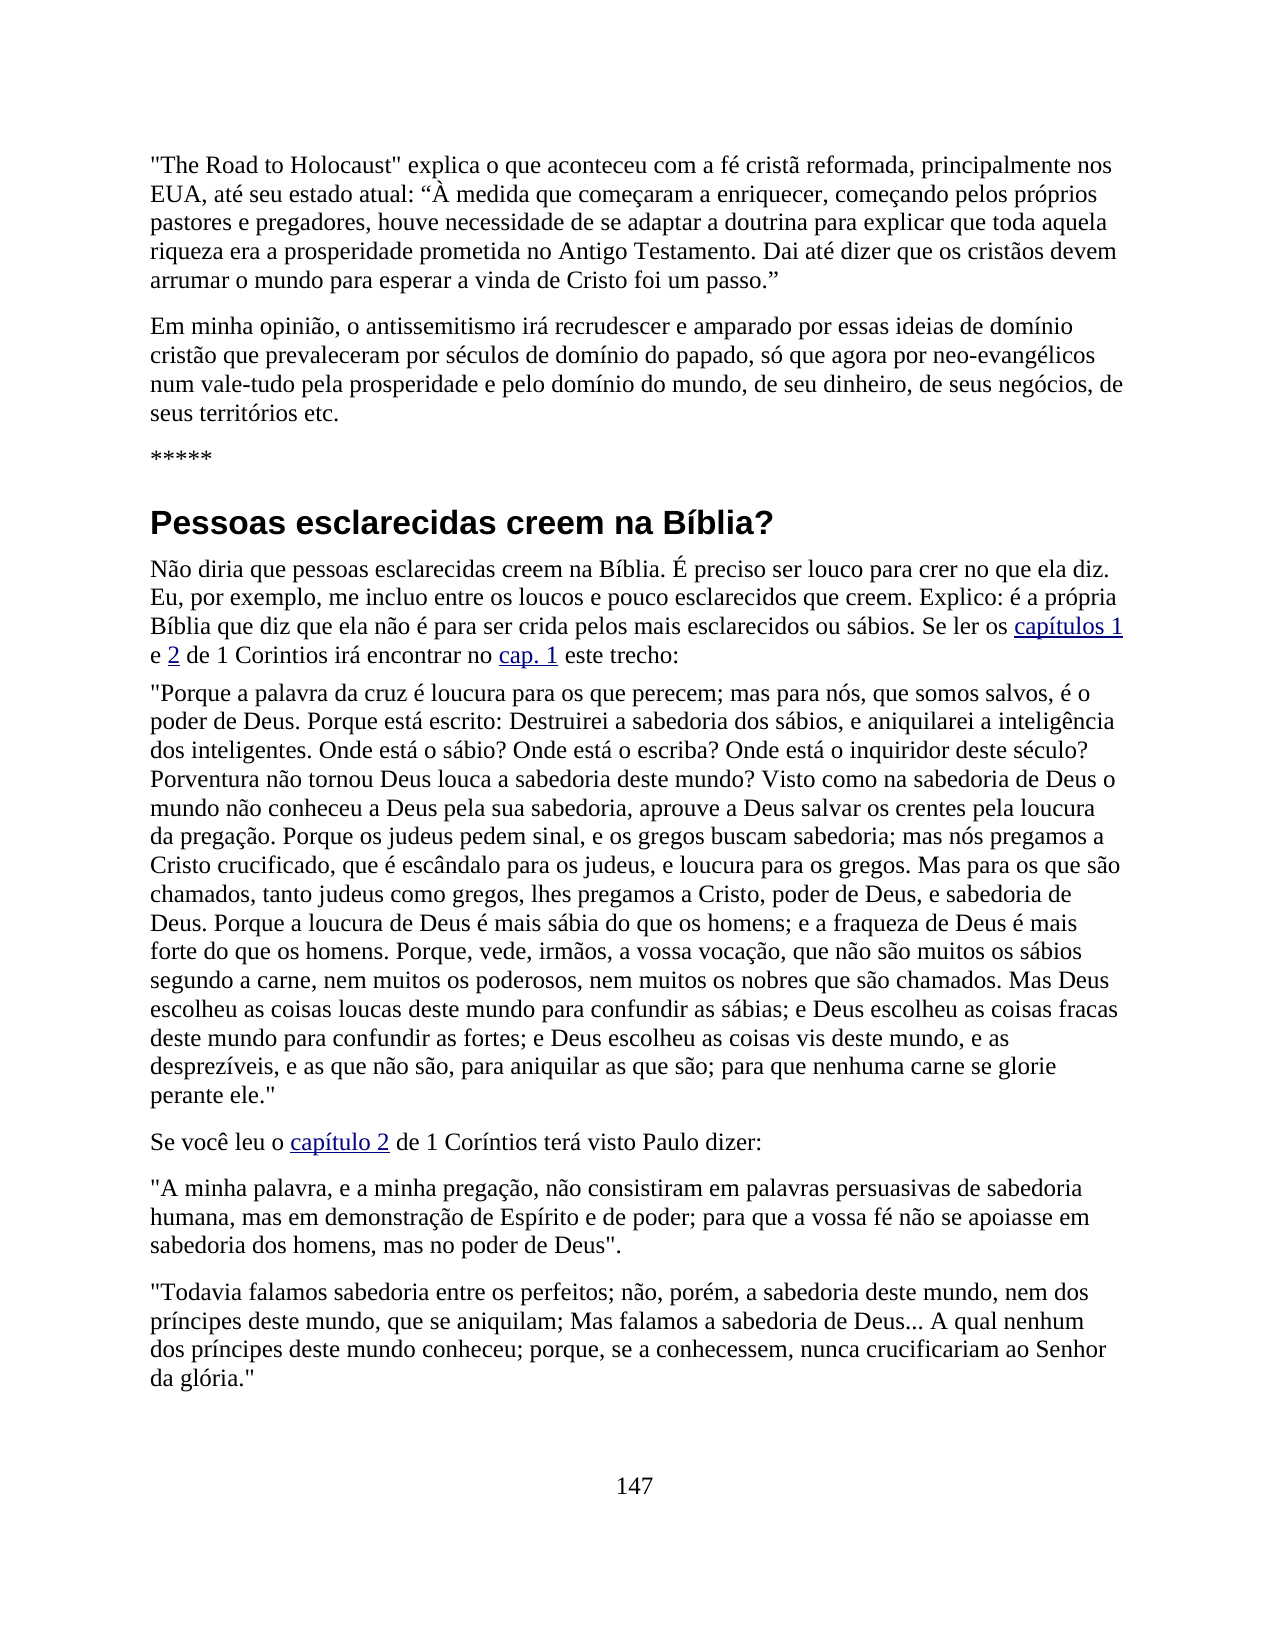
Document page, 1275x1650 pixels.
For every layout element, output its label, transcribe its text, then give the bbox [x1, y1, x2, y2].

text "The Road to Holocaust" explica o que aconteceu com a fé cristã reformada, principalmente nos EUA, até seu estado atual: “À medida que começaram a enriquecer, começando pelos próprios pastores e pregadores, houve necessidade de se adaptar a doutrina para explicar que toda aquela riqueza era a prosperidade prometida no Antigo Testamento. Dai até dizer que os cristãos devem arrumar o mundo para esperar a vinda de Cristo foi um passo.” [150, 150, 1125, 294]
text Se você leu o capítulo 2 de 1 Coríntios terá visto Paulo dizer: [150, 1127, 1125, 1155]
subtitle Pessoas esclarecidas creem na Bíblia? [150, 503, 1125, 541]
text "A minha palavra, e a minha pregação, não consistiram em palavras persuasivas de sabedoria humana, mas em demonstração de Espírito e de poder; para que a vossa fé não se apoiasse em sabedoria dos homens, mas no poder de Deus". [150, 1173, 1125, 1259]
text "Todavia falamos sabedoria entre os perfeitos; não, porém, a sabedoria deste mundo, nem dos príncipes deste mundo, que se aniquilam; Mas falamos a sabedoria de Deus... A qual nenhum dos príncipes deste mundo conheceu; porque, se a conhecessem, nunca crucificariam ao Senhor da glória." [150, 1277, 1125, 1392]
text Não diria que pessoas esclarecidas creem na Bíblia. É preciso ser louco para crer no que ela diz. Eu, por exemplo, me incluo entre os loucos e pouco esclarecidos que creem. Explico: é a própria Bíblia que diz que ela não é para ser crida pelos mais esclarecidos ou sábios. Se ler os capítulos 1 e 2 de 1 Corintios irá encontrar no cap. 1 este trecho: [150, 554, 1125, 669]
text "Porque a palavra da cruz é loucura para os que perecem; mas para nós, que somos salvos, é o poder de Deus. Porque está escrito: Destruirei a sabedoria dos sábios, e aniquilarei a inteligência dos inteligentes. Onde está o sábio? Onde está o escriba? Onde está o inquiridor deste século? Porventura não tornou Deus louca a sabedoria deste mundo? Visto como na sabedoria de Deus o mundo não conheceu a Deus pela sua sabedoria, aprouve a Deus salvar os crentes pela loucura da pregação. Porque os judeus pedem sinal, e os gregos buscam sabedoria; mas nós pregamos a Cristo crucificado, que é escândalo para os judeus, e loucura para os gregos. Mas para os que são chamados, tanto judeus como gregos, lhes pregamos a Cristo, poder de Deus, e sabedoria de Deus. Porque a loucura de Deus é mais sábia do que os homens; e a fraqueza de Deus é mais forte do que os homens. Porque, vede, irmãos, a vossa vocação, que não são muitos os sábios segundo a carne, nem muitos os poderosos, nem muitos os nobres que são chamados. Mas Deus escolheu as coisas loucas deste mundo para confundir as sábias; e Deus escolheu as coisas fracas deste mundo para confundir as fortes; e Deus escolheu as coisas vis deste mundo, e as desprezíveis, e as que não são, para aniquilar as que são; para que nenhuma carne se glorie perante ele." [150, 678, 1125, 1109]
text ***** [150, 444, 1125, 473]
text Em minha opinião, o antissemitismo irá recrudescer e amparado por essas ideias de domínio cristão que prevaleceram por séculos de domínio do papado, só que agora por neo-evangélicos num vale-tudo pela prosperidade e pelo domínio do mundo, de seu dinheiro, de seus negócios, de seus territórios etc. [150, 311, 1125, 426]
